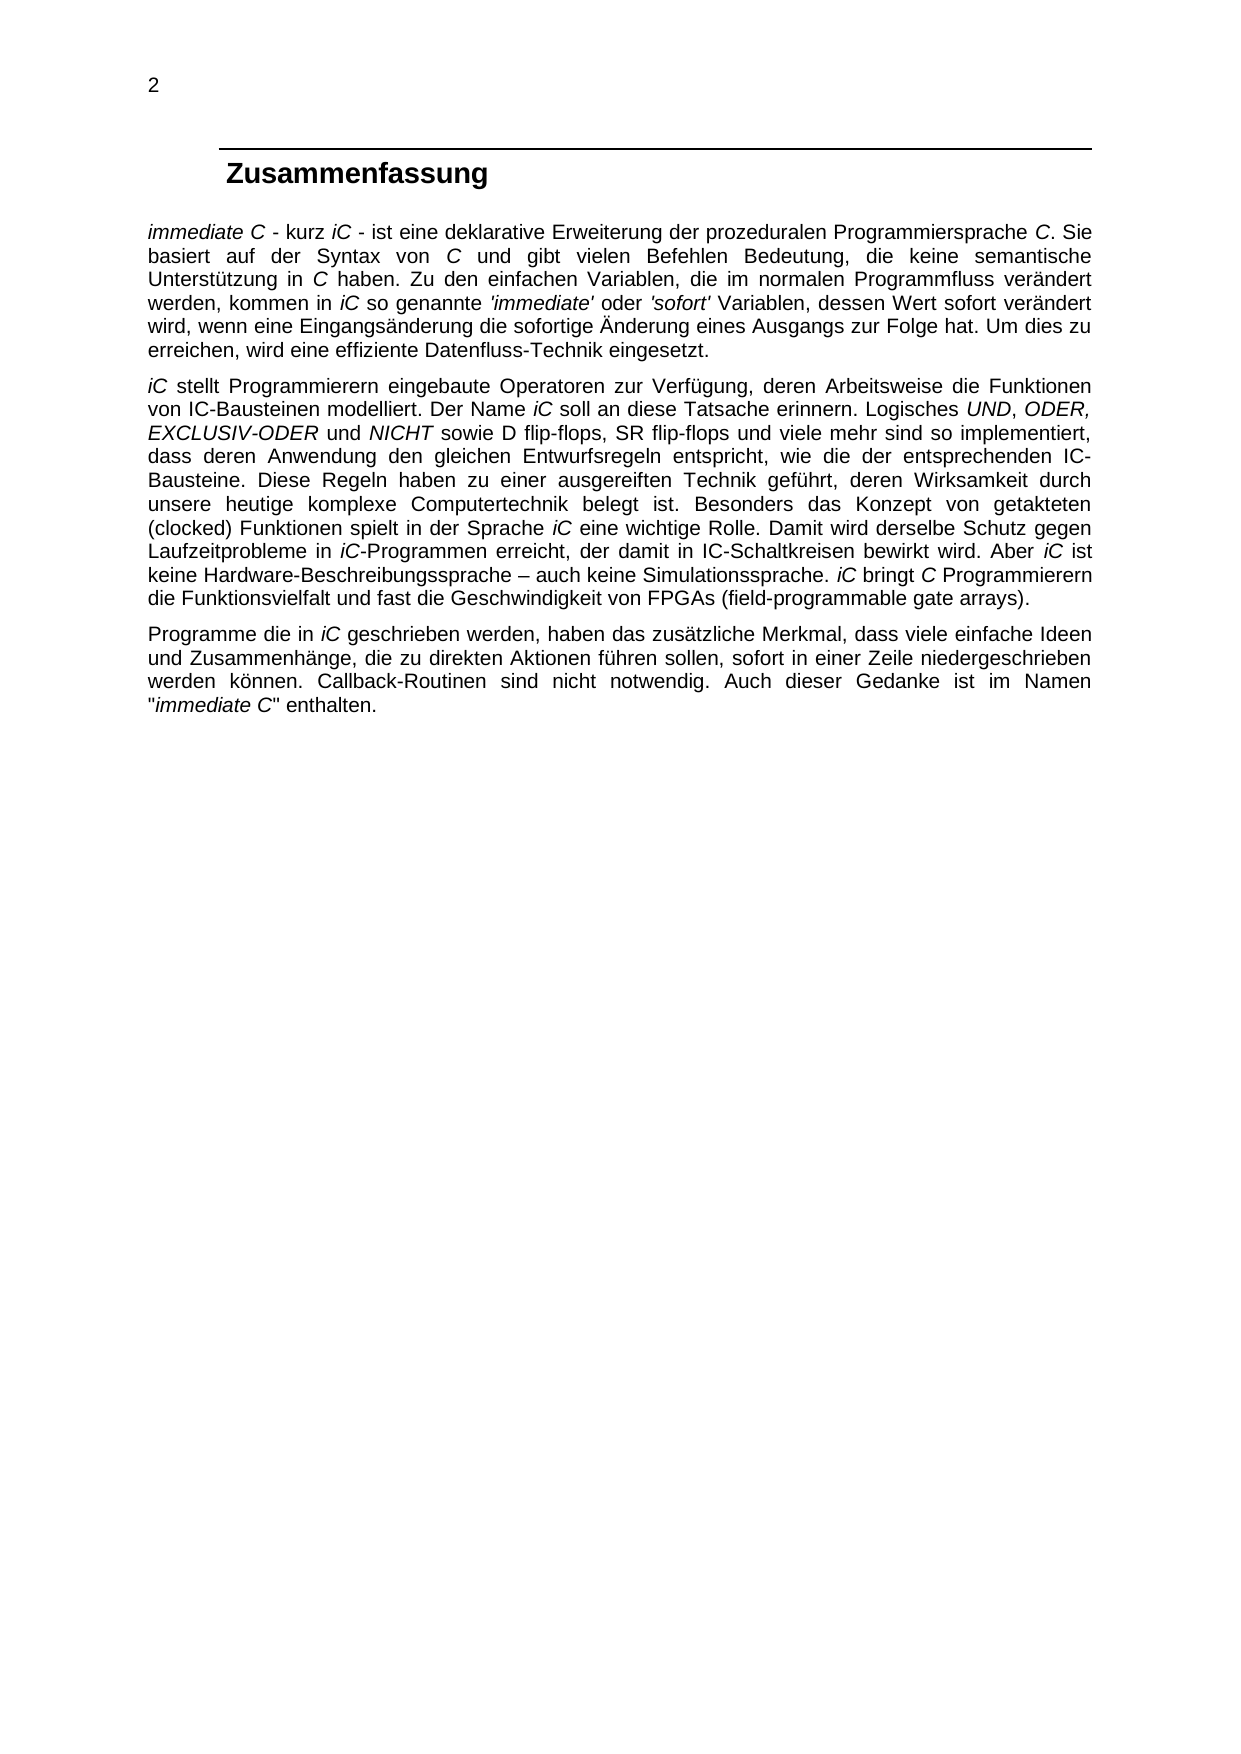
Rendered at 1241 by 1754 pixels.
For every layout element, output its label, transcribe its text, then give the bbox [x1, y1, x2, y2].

text immediate C - kurz iC - ist eine deklarative Erweiterung der prozeduralen Programmiersprache C. Sie basiert auf der Syntax von C und gibt vielen Befehlen Bedeutung, die keine semantische Unterstützung in C haben. Zu den einfachen Variablen, die im normalen Programmfluss verändert werden, kommen in iC so genannte 'immediate' oder 'sofort' Variablen, dessen Wert sofort verändert wird, wenn eine Eingangsänderung die sofortige Änderung eines Ausgangs zur Folge hat. Um dies zu erreichen, wird eine effiziente Datenfluss-Technik eingesetzt. [148, 221, 1092, 362]
subtitle Zusammenfassung [218, 149, 1092, 197]
text iC stellt Programmierern eingebaute Operatoren zur Verfügung, deren Arbeitsweise die Funktionen von IC-Bausteinen modelliert. Der Name iC soll an diese Tatsache erinnern. Logisches UND, ODER, EXCLUSIV-ODER und NICHT sowie D flip-flops, SR flip-flops und viele mehr sind so implementiert, dass deren Anwendung den gleichen Entwurfsregeln entspricht, wie die der entsprechenden IC-Bausteine. Diese Regeln haben zu einer ausgereiften Technik geführt, deren Wirksamkeit durch unsere heutige komplexe Computertechnik belegt ist. Besonders das Konzept von getakteten (clocked) Funktionen spielt in der Sprache iC eine wichtige Rolle. Damit wird derselbe Schutz gegen Laufzeitprobleme in iC-Programmen erreicht, der damit in IC-Schaltkreisen bewirkt wird. Aber iC ist keine Hardware-Beschreibungssprache – auch keine Simulationssprache. iC bringt C Programmierern die Funktionsvielfalt und fast die Geschwindigkeit von FPGAs (field-programmable gate arrays). [148, 374, 1092, 611]
text Programme die in iC geschrieben werden, haben das zusätzliche Merkmal, dass viele einfache Ideen und Zusammenhänge, die zu direkten Aktionen führen sollen, sofort in einer Zeile niedergeschrieben werden können. Callback-Routinen sind nicht notwendig. Auch dieser Gedanke ist im Namen "immediate C" enthalten. [148, 622, 1092, 717]
